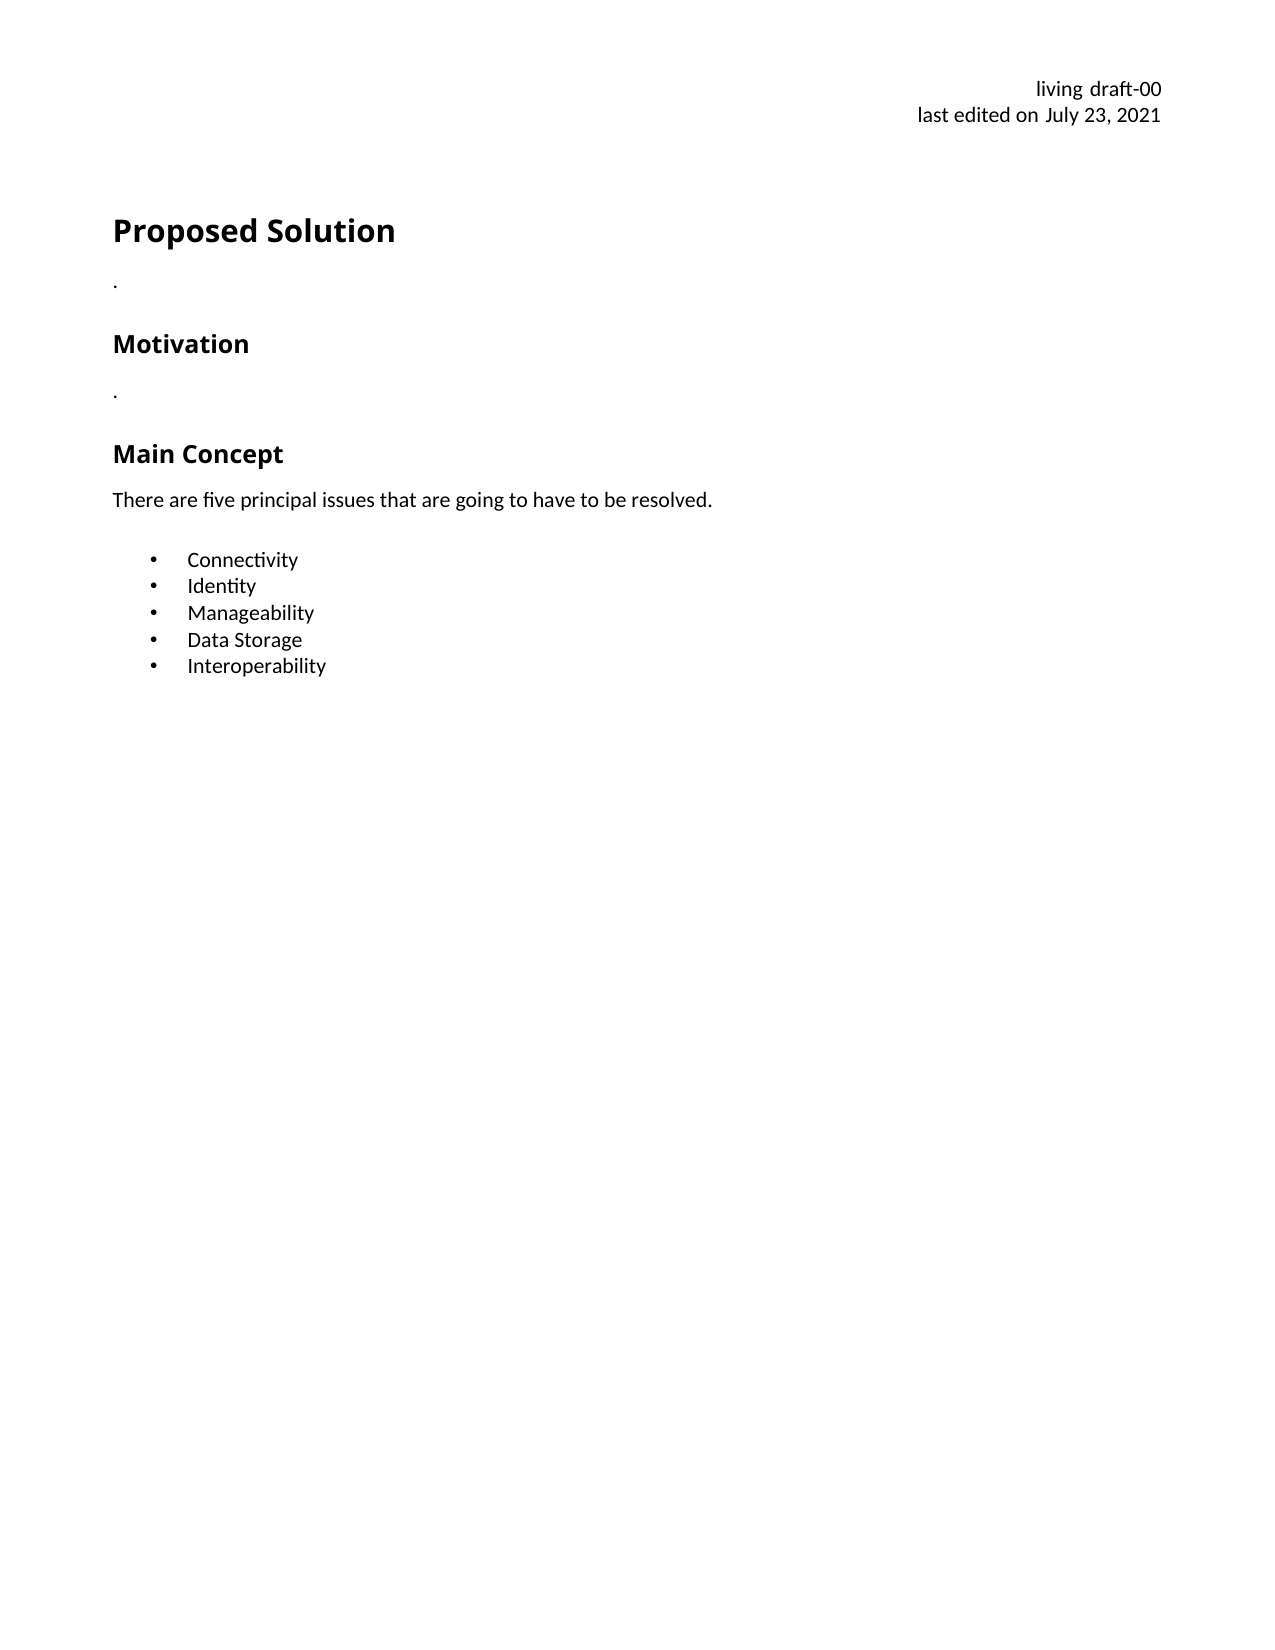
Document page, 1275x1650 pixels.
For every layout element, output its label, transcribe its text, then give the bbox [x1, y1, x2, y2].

text Main Concept [112, 436, 1162, 470]
text Proposed Solution [112, 209, 1162, 251]
list Identity [150, 572, 1162, 599]
text Motivation [112, 327, 1162, 361]
list Data Storage [150, 626, 1162, 652]
text There are five principal issues that are going to have to be resolved. [112, 487, 1162, 513]
list Interoperability [150, 652, 1162, 679]
text . [112, 377, 1162, 404]
list Manageability [150, 599, 1162, 626]
text . [112, 268, 1162, 294]
list Connectivity [150, 546, 1162, 572]
